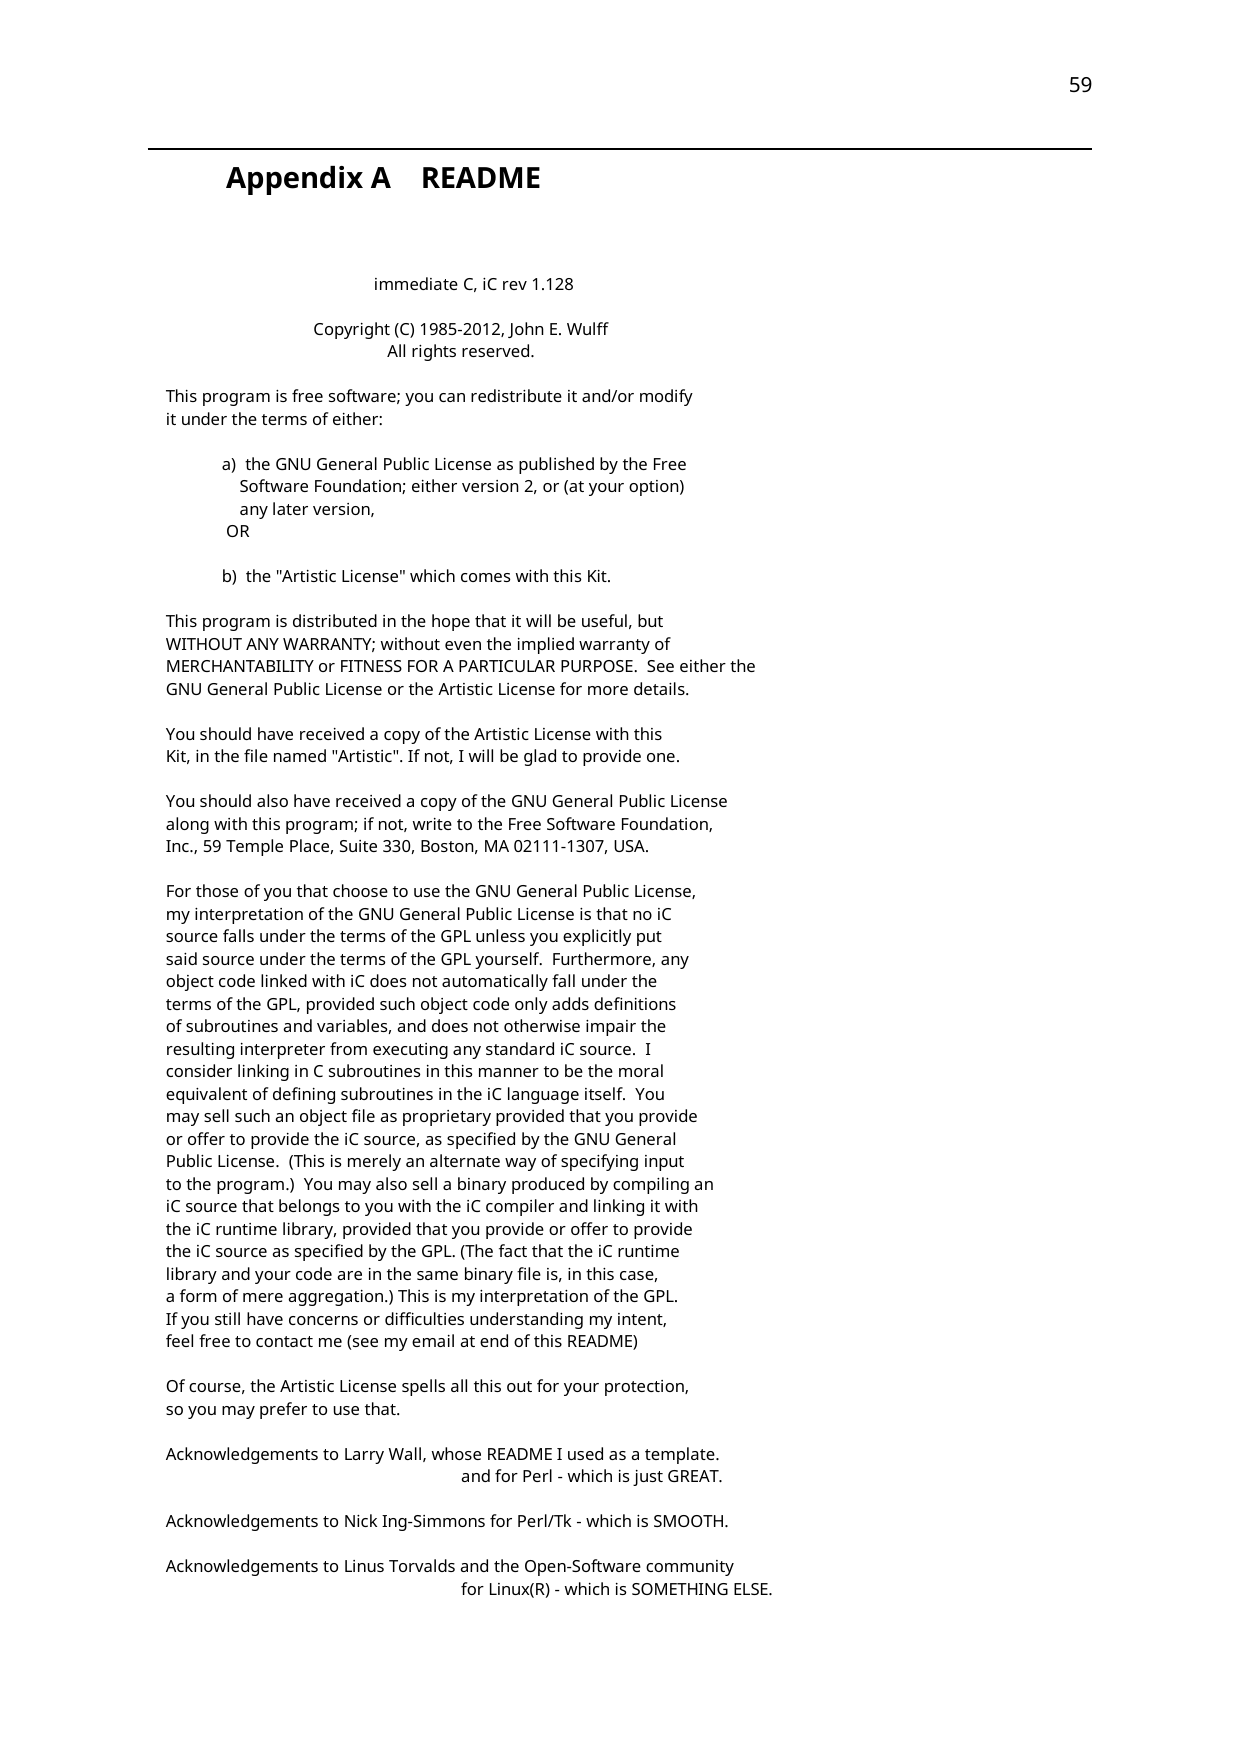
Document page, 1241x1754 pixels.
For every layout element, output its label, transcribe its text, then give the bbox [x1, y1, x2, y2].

text so you may prefer to use that. [148, 1397, 1092, 1420]
text equivalent of defining subroutines in the iC language itself. You [148, 1082, 1092, 1105]
text iC source that belongs to you with the iC compiler and linking it with [148, 1195, 1092, 1217]
text any later version, [148, 497, 1092, 520]
text the iC source as specified by the GPL. (The fact that the iC runtime [148, 1240, 1092, 1262]
text of subroutines and variables, and does not otherwise impair the [148, 1015, 1092, 1037]
text feel free to contact me (see my email at end of this README) [148, 1330, 1092, 1352]
text Software Foundation; either version 2, or (at your option) [148, 475, 1092, 497]
text source falls under the terms of the GPL unless you explicitly put [148, 925, 1092, 947]
text You should also have received a copy of the GNU General Public License [148, 790, 1092, 812]
text OR [148, 520, 1092, 542]
text Of course, the Artistic License spells all this out for your protection, [148, 1375, 1092, 1397]
text a form of mere aggregation.) This is my interpretation of the GPL. [148, 1285, 1092, 1307]
text This program is free software; you can redistribute it and/or modify [148, 385, 1092, 407]
text terms of the GPL, provided such object code only adds definitions [148, 992, 1092, 1015]
text for Linux(R) - which is SOMETHING ELSE. [148, 1577, 1092, 1600]
text immediate C, iC rev 1.128 [148, 272, 1092, 295]
text GNU General Public License or the Artistic License for more details. [148, 677, 1092, 700]
text it under the terms of either: [148, 407, 1092, 430]
text If you still have concerns or difficulties understanding my intent, [148, 1307, 1092, 1330]
text and for Perl - which is just GREAT. [148, 1465, 1092, 1487]
text Inc., 59 Temple Place, Suite 330, Boston, MA 02111-1307, USA. [148, 835, 1092, 857]
text Acknowledgements to Nick Ing-Simmons for Perl/Tk - which is SMOOTH. [148, 1510, 1092, 1532]
text Public License. (This is merely an alternate way of specifying input [148, 1150, 1092, 1172]
text This program is distributed in the hope that it will be useful, but [148, 610, 1092, 632]
text Acknowledgements to Larry Wall, whose README I used as a template. [148, 1442, 1092, 1465]
text Kit, in the file named "Artistic". If not, I will be glad to provide one. [148, 745, 1092, 767]
text object code linked with iC does not automatically fall under the [148, 970, 1092, 992]
text b) the "Artistic License" which comes with this Kit. [148, 565, 1092, 587]
text to the program.) You may also sell a binary produced by compiling an [148, 1172, 1092, 1195]
text WITHOUT ANY WARRANTY; without even the implied warranty of [148, 632, 1092, 655]
text MERCHANTABILITY or FITNESS FOR A PARTICULAR PURPOSE. See either the [148, 655, 1092, 677]
text along with this program; if not, write to the Free Software Foundation, [148, 812, 1092, 835]
text Copyright (C) 1985-2012, John E. Wulff [148, 317, 1092, 340]
text library and your code are in the same binary file is, in this case, [148, 1262, 1092, 1285]
text the iC runtime library, provided that you provide or offer to provide [148, 1217, 1092, 1240]
text my interpretation of the GNU General Public License is that no iC [148, 902, 1092, 925]
text Acknowledgements to Linus Torvalds and the Open-Software community [148, 1555, 1092, 1577]
text or offer to provide the iC source, as specified by the GNU General [148, 1127, 1092, 1150]
text You should have received a copy of the Artistic License with this [148, 722, 1092, 745]
subtitle Appendix A README [148, 150, 1092, 204]
text said source under the terms of the GPL yourself. Furthermore, any [148, 947, 1092, 970]
text resulting interpreter from executing any standard iC source. I [148, 1037, 1092, 1060]
text may sell such an object file as proprietary provided that you provide [148, 1105, 1092, 1127]
text a) the GNU General Public License as published by the Free [148, 452, 1092, 475]
text All rights reserved. [148, 340, 1092, 362]
text For those of you that choose to use the GNU General Public License, [148, 880, 1092, 902]
text consider linking in C subroutines in this manner to be the moral [148, 1060, 1092, 1082]
